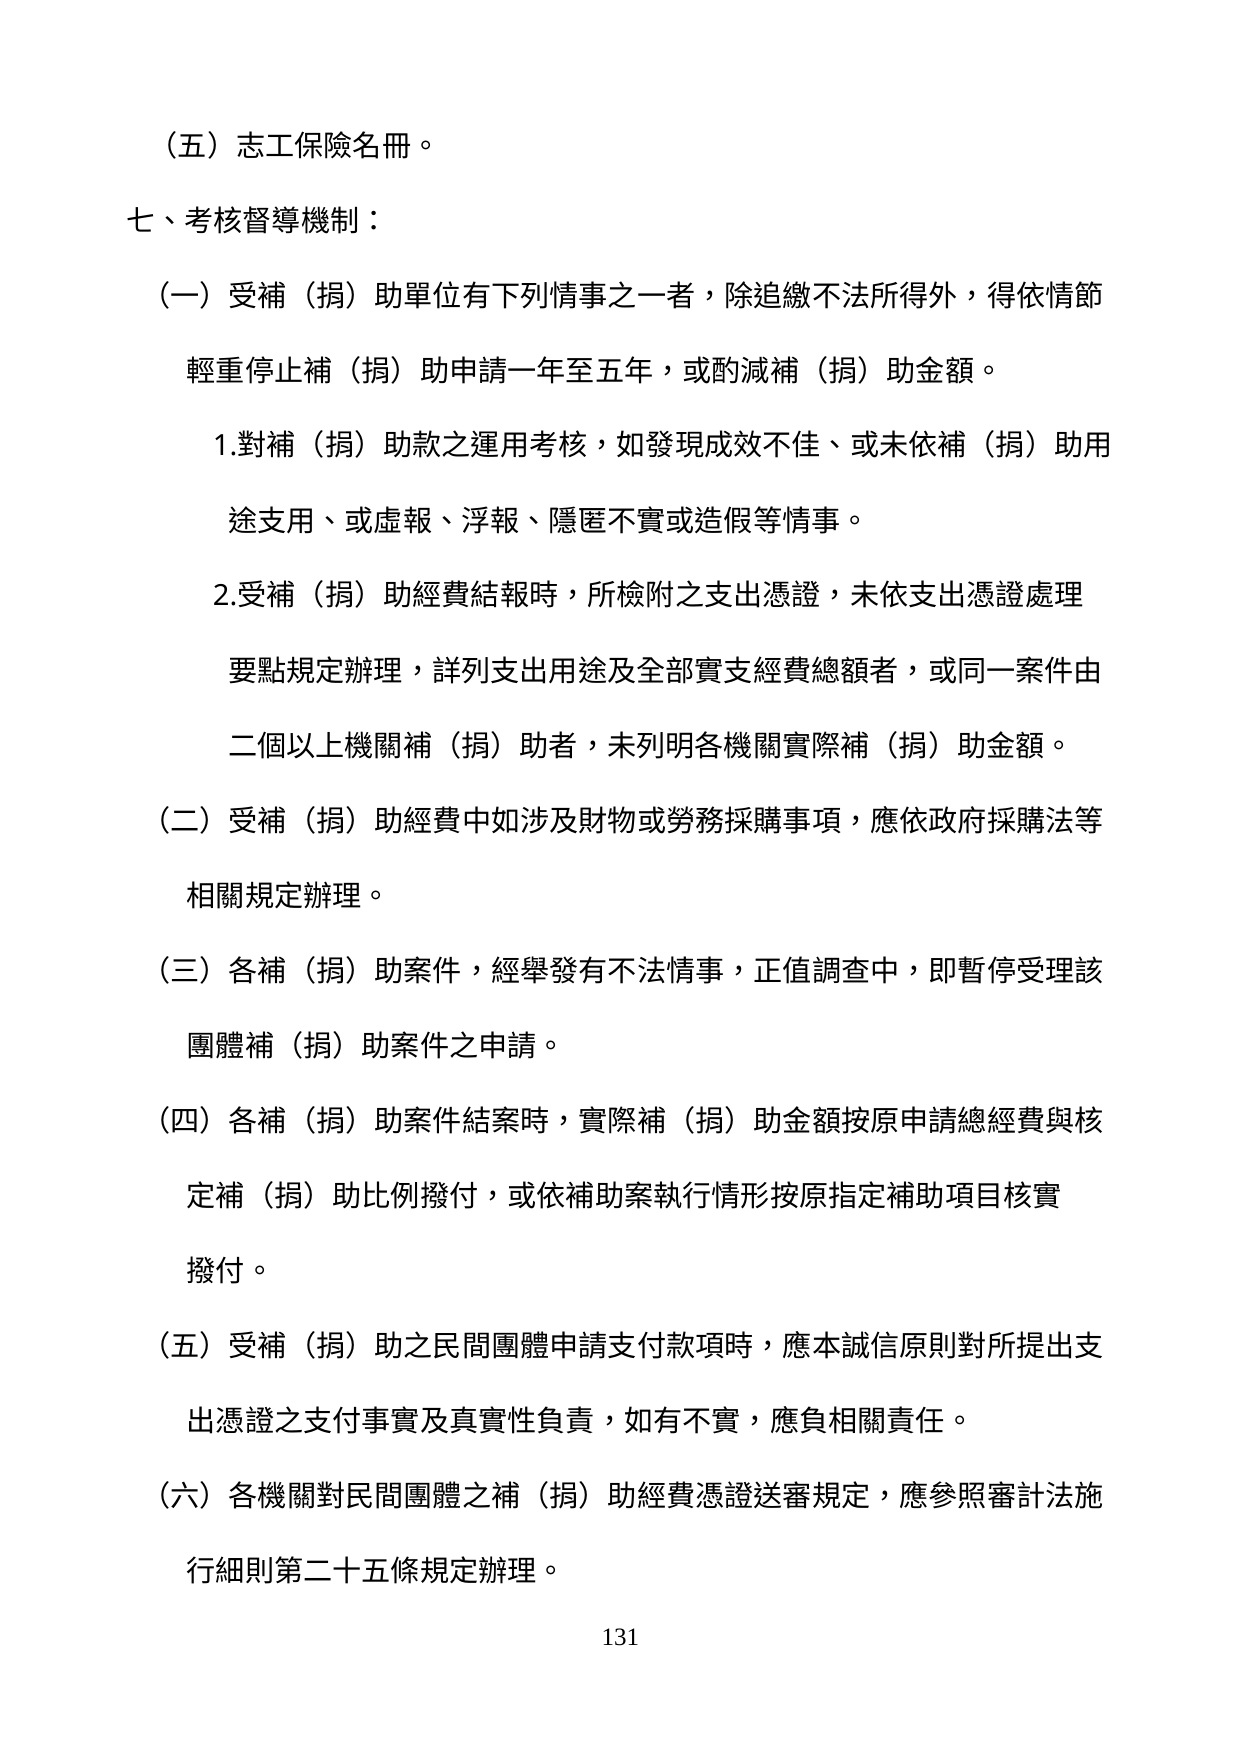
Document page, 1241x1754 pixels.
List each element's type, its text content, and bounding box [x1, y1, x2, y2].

text （四）各補（捐）助案件結案時，實際補（捐）助金額按原申請總經費與核 [118, 1081, 1122, 1156]
text （五）受補（捐）助之民間團體申請支付款項時，應本誠信原則對所提出支 [118, 1306, 1122, 1381]
text 相關規定辦理。 [118, 856, 1122, 931]
text 1.對補（捐）助款之運用考核，如發現成效不佳、或未依補（捐）助用 [205, 406, 1114, 481]
text （五）志工保險名冊。 [118, 106, 1122, 181]
text 2.受補（捐）助經費結報時，所檢附之支出憑證，未依支出憑證處理 [205, 556, 1114, 631]
text 要點規定辦理，詳列支出用途及全部實支經費總額者，或同一案件由 [205, 631, 1114, 706]
text 行細則第二十五條規定辦理。 [118, 1531, 1122, 1606]
text 二個以上機關補（捐）助者，未列明各機關實際補（捐）助金額。 [205, 706, 1114, 781]
text 撥付。 [118, 1231, 1122, 1306]
text （三）各補（捐）助案件，經舉發有不法情事，正值調查中，即暫停受理該 [118, 931, 1122, 1006]
text 定補（捐）助比例撥付，或依補助案執行情形按原指定補助項目核實 [118, 1156, 1122, 1231]
text 團體補（捐）助案件之申請。 [118, 1006, 1122, 1081]
text 出憑證之支付事實及真實性負責，如有不實，應負相關責任。 [118, 1381, 1122, 1456]
text （二）受補（捐）助經費中如涉及財物或勞務採購事項，應依政府採購法等 [118, 781, 1122, 856]
text （六）各機關對民間團體之補（捐）助經費憑證送審規定，應參照審計法施 [118, 1456, 1122, 1531]
text 七、考核督導機制： [118, 181, 1122, 256]
text （一）受補（捐）助單位有下列情事之一者，除追繳不法所得外，得依情節 [118, 256, 1122, 331]
text 輕重停止補（捐）助申請一年至五年，或酌減補（捐）助金額。 [118, 331, 1122, 406]
text 途支用、或虛報、浮報、隱匿不實或造假等情事。 [205, 481, 1114, 556]
